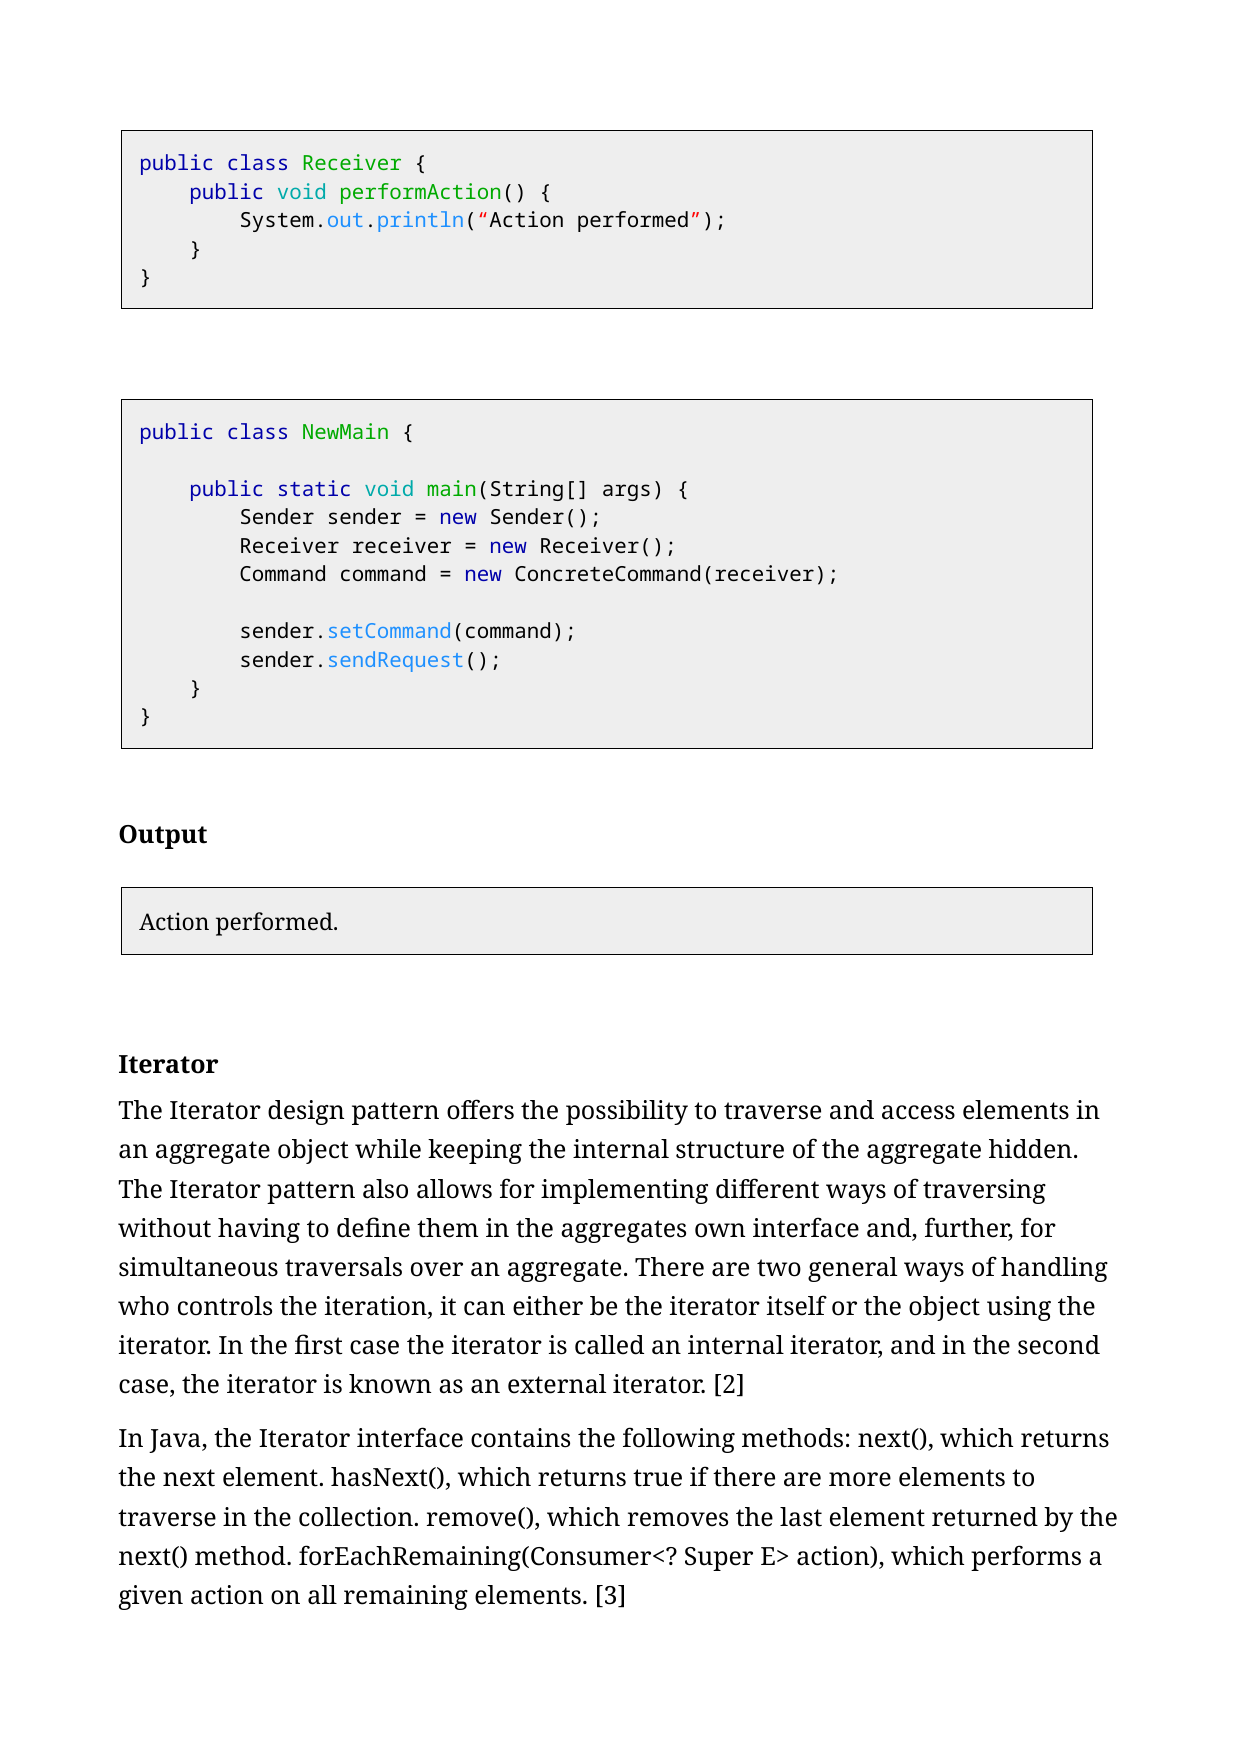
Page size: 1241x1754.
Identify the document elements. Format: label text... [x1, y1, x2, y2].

text The Iterator design pattern offers the possibility to traverse and access elements in an aggregate object while keeping the internal structure of the aggregate hidden. The Iterator pattern also allows for implementing different ways of traversing without having to define them in the aggregates own interface and, further, for simultaneous traversals over an aggregate. There are two general ways of handling who controls the iteration, it can either be the iterator itself or the object using the iterator. In the first case the iterator is called an internal iterator, and in the second case, the iterator is known as an external iterator. [2] [118, 1093, 1122, 1401]
text Output [118, 817, 1122, 851]
text In Java, the Iterator interface contains the following methods: next(), which returns the next element. hasNext(), which returns true if there are more elements to traverse in the collection. remove(), which removes the last element returned by the next() method. forEachRemaining(Consumer<? Super E> action), which performs a given action on all remaining elements. [3] [118, 1421, 1122, 1612]
subtitle Iterator [118, 1046, 1122, 1081]
